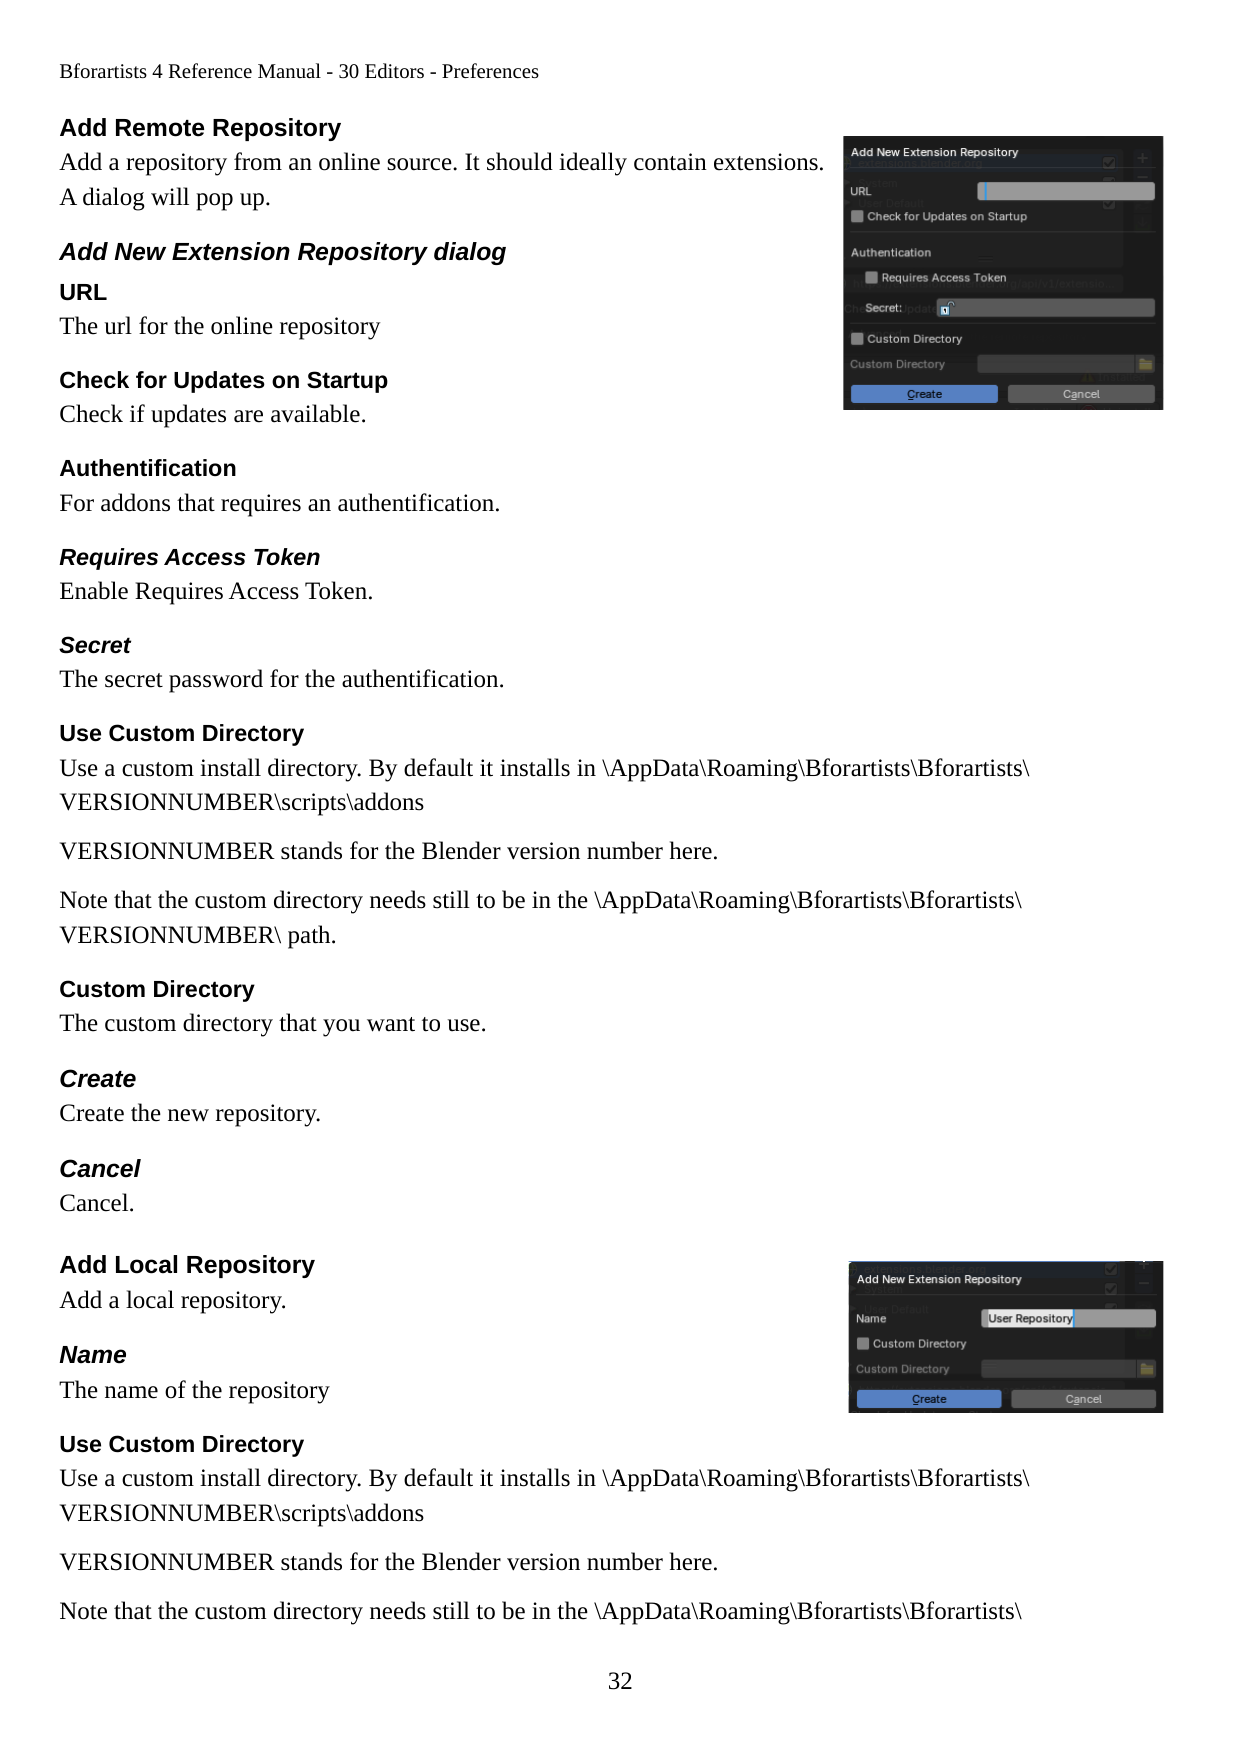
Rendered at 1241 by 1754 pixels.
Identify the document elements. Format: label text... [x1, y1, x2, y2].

text Note that the custom directory needs still to be in the \AppData\Roaming\Bforartists\Bforartists\VERSIONNUMBER\ path. [59, 886, 1181, 949]
subtitle Use Custom Directory [59, 720, 1181, 747]
subtitle Name [59, 1340, 848, 1369]
text The url for the online repository [59, 311, 843, 340]
text Check if updates are available. [59, 399, 1181, 428]
text The secret password for the authentification. [59, 664, 1181, 693]
text The name of the repository [59, 1375, 848, 1404]
subtitle Secret [59, 632, 1181, 658]
text [1164, 1285, 1181, 1314]
subtitle Add Local Repository [59, 1250, 1181, 1279]
subtitle Add New Extension Repository dialog [59, 237, 843, 266]
text Create the new repository. [59, 1098, 1181, 1127]
subtitle Authentification [59, 455, 1181, 482]
subtitle Requires Access Token [59, 543, 1181, 570]
subtitle [1164, 278, 1181, 305]
text Cancel. [59, 1188, 1181, 1217]
subtitle Check for Updates on Startup [59, 367, 843, 393]
subtitle Use Custom Directory [59, 1430, 1181, 1457]
picture [848, 1261, 1164, 1413]
subtitle URL [59, 278, 843, 305]
text Enable Requires Access Token. [59, 576, 1181, 605]
text Use a custom install directory. By default it installs in \AppData\Roaming\Bforartists\Bforartists\VERSIONNUMBER\scripts\addons [59, 753, 1181, 816]
text Add a repository from an online source. It should ideally contain extensions. A dialog will pop up. [59, 147, 843, 211]
subtitle Create [59, 1064, 1181, 1092]
text VERSIONNUMBER stands for the Blender version number here. [59, 836, 1181, 865]
text The custom directory that you want to use. [59, 1008, 1181, 1037]
text Use a custom install directory. By default it installs in \AppData\Roaming\Bforartists\Bforartists\VERSIONNUMBER\scripts\addons [59, 1463, 1181, 1527]
text For addons that requires an authentification. [59, 488, 1181, 517]
subtitle Add Remote Repository [59, 113, 1181, 141]
subtitle [1164, 1340, 1181, 1369]
subtitle Custom Directory [59, 975, 1181, 1002]
text Note that the custom directory needs still to be in the \AppData\Roaming\Bforartists\Bforartists\ [59, 1596, 1181, 1625]
picture [843, 136, 1164, 410]
text VERSIONNUMBER stands for the Blender version number here. [59, 1547, 1181, 1576]
subtitle Cancel [59, 1154, 1181, 1182]
text Add a local repository. [59, 1285, 848, 1314]
